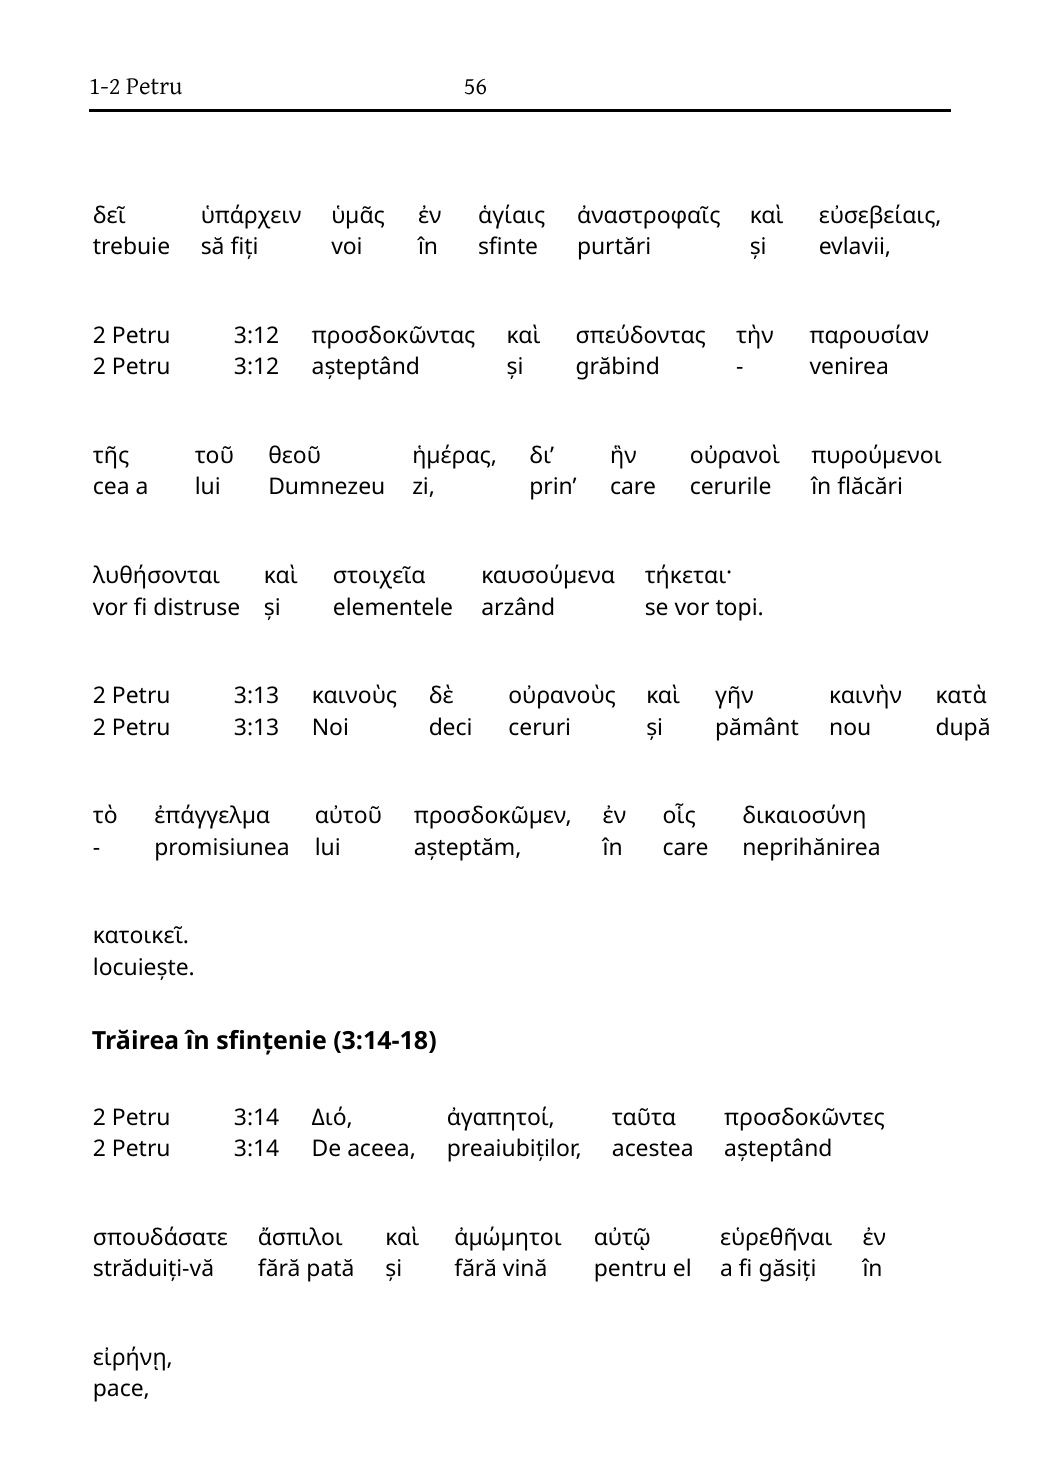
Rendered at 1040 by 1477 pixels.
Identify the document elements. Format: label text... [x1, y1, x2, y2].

table_header [745, 168, 814, 199]
table_header [807, 408, 964, 439]
table_cell zi, [408, 470, 525, 502]
table_header [642, 648, 711, 679]
table_cell lui [190, 470, 264, 502]
table_cell ὑπάρχειν [196, 199, 327, 230]
table_header [825, 648, 931, 679]
table_cell ἐπάγγελμα [150, 799, 310, 831]
table_cell voi [327, 230, 414, 261]
table_header [640, 528, 787, 559]
table_cell καὶ [260, 559, 328, 590]
table_header [738, 768, 900, 799]
table_cell prin’ [525, 470, 606, 502]
table_cell καὶ [381, 1221, 450, 1252]
table_cell 2 Petru [89, 1132, 229, 1163]
table_header [573, 168, 745, 199]
table_cell στοιχεῖα [329, 559, 477, 590]
table_header [230, 1070, 307, 1101]
table_cell purtări [573, 230, 745, 261]
table_cell fără pată [254, 1252, 381, 1283]
table_cell παρουσίαν [805, 319, 954, 350]
table_cell ἄσπιλοι [254, 1221, 381, 1252]
table_cell σπουδάσατε [89, 1221, 253, 1252]
table_cell ἡμέρας, [408, 439, 525, 470]
table_header [598, 768, 658, 799]
table_cell τὸ [89, 799, 150, 831]
table_cell δεῖ [89, 199, 196, 230]
table_cell κατὰ [931, 679, 1020, 711]
table_header [658, 768, 738, 799]
table_cell și [381, 1252, 450, 1283]
table_header [89, 1310, 199, 1341]
table_header [308, 648, 424, 679]
table_cell λυθήσονται [89, 559, 259, 590]
table_header [310, 768, 409, 799]
table_cell vor fi distruse [89, 590, 259, 622]
table_cell 3:12 [230, 319, 307, 350]
table_cell 3:13 [230, 711, 307, 742]
table_cell ἁγίαις [474, 199, 573, 230]
table_cell deci [424, 711, 504, 742]
table_header [307, 288, 502, 319]
table_header [477, 528, 640, 559]
table_cell οὐρανοὺς [504, 679, 642, 711]
table_cell să fiți [196, 230, 327, 261]
table_cell în [858, 1252, 918, 1283]
table_cell κατοικεῖ. [89, 920, 219, 951]
table_cell καὶ [502, 319, 571, 350]
table_cell αὐτοῦ [310, 799, 409, 831]
table_cell ἀμώμητοι [450, 1221, 589, 1252]
table_cell ἀγαπητοί, [443, 1101, 607, 1132]
table_cell θεοῦ [264, 439, 408, 470]
table_cell 2 Petru [89, 319, 229, 350]
table_header [450, 1190, 589, 1221]
table_cell Noi [308, 711, 424, 742]
table_cell - [89, 831, 150, 862]
table_cell Διό, [307, 1101, 442, 1132]
table_cell - [732, 350, 805, 381]
table_cell și [502, 350, 571, 381]
table_header [685, 408, 807, 439]
table_cell venirea [805, 350, 954, 381]
table_header [608, 1070, 720, 1101]
table_cell arzând [477, 590, 640, 622]
table_cell pentru el [590, 1252, 716, 1283]
table_cell Dumnezeu [264, 470, 408, 502]
table_header [264, 408, 408, 439]
table_cell σπεύδοντας [571, 319, 732, 350]
table_header [504, 648, 642, 679]
table_header [196, 168, 327, 199]
table_cell așteptăm, [409, 831, 598, 862]
table_cell εὐσεβείαις, [814, 199, 961, 230]
table_header [474, 168, 573, 199]
table_cell καὶ [642, 679, 711, 711]
table_header [408, 408, 525, 439]
table_cell locuiește. [89, 951, 219, 982]
table_cell 2 Petru [89, 711, 229, 742]
table_cell δικαιοσύνη [738, 799, 900, 831]
table_header [814, 168, 961, 199]
table_cell fără vină [450, 1252, 589, 1283]
table_header [424, 648, 504, 679]
table_header [443, 1070, 607, 1101]
table_cell cea a [89, 470, 190, 502]
table_header [150, 768, 310, 799]
table_cell pace, [89, 1372, 199, 1403]
table_header [711, 648, 825, 679]
table_header [931, 648, 1020, 679]
table_cell 2 Petru [89, 350, 229, 381]
table_cell acestea [608, 1132, 720, 1163]
table_header [230, 288, 307, 319]
table_cell τήκεται· [640, 559, 787, 590]
table_header [571, 288, 732, 319]
table_header [606, 408, 685, 439]
subtitle Trăirea în sfințenie (3:14-18) [92, 1023, 948, 1057]
table_cell nou [825, 711, 931, 742]
table_cell ἀναστροφαῖς [573, 199, 745, 230]
table_header [329, 528, 477, 559]
table_header [190, 408, 264, 439]
table_header [260, 528, 328, 559]
table_cell promisiunea [150, 831, 310, 862]
table_cell pământ [711, 711, 825, 742]
table_header [590, 1190, 716, 1221]
table_header [732, 288, 805, 319]
table_header [89, 168, 196, 199]
table_cell preaiubiților, [443, 1132, 607, 1163]
table_header [525, 408, 606, 439]
table_cell trebuie [89, 230, 196, 261]
table_cell καινοὺς [308, 679, 424, 711]
table_cell τοῦ [190, 439, 264, 470]
table_header [89, 648, 229, 679]
table_header [381, 1190, 450, 1221]
table_cell De aceea, [307, 1132, 442, 1163]
table_cell ἐν [598, 799, 658, 831]
table_cell 3:14 [230, 1132, 307, 1163]
table_cell în [414, 230, 474, 261]
table_cell străduiți-vă [89, 1252, 253, 1283]
table_header [716, 1190, 858, 1221]
table_cell elementele [329, 590, 477, 622]
table_cell și [642, 711, 711, 742]
table_cell 2 Petru [89, 1101, 229, 1132]
table_cell γῆν [711, 679, 825, 711]
table_header [502, 288, 571, 319]
table_header [327, 168, 414, 199]
table_cell evlavii, [814, 230, 961, 261]
table_cell grăbind [571, 350, 732, 381]
table_cell εὑρεθῆναι [716, 1221, 858, 1252]
table_header [89, 1190, 253, 1221]
table_cell καινὴν [825, 679, 931, 711]
table_cell αὐτῷ [590, 1221, 716, 1252]
table_cell ἐν [414, 199, 474, 230]
table_cell neprihănirea [738, 831, 900, 862]
table_header [409, 768, 598, 799]
table_cell οἷς [658, 799, 738, 831]
table_cell și [745, 230, 814, 261]
table_header [858, 1190, 918, 1221]
table_cell οὐρανοὶ [685, 439, 807, 470]
table_cell προσδοκῶντας [307, 319, 502, 350]
table_header [89, 408, 190, 439]
table_header [720, 1070, 912, 1101]
table_cell ceruri [504, 711, 642, 742]
table_header [89, 768, 150, 799]
table_header [254, 1190, 381, 1221]
table_cell așteptând [307, 350, 502, 381]
table_cell ἣν [606, 439, 685, 470]
table_cell δι’ [525, 439, 606, 470]
table_cell εἰρήνῃ, [89, 1341, 199, 1372]
table_cell 3:14 [230, 1101, 307, 1132]
table_cell καὶ [745, 199, 814, 230]
table_cell după [931, 711, 1020, 742]
table_header [89, 288, 229, 319]
table_cell sfinte [474, 230, 573, 261]
table_cell 3:13 [230, 679, 307, 711]
table_cell cerurile [685, 470, 807, 502]
table_cell τῆς [89, 439, 190, 470]
table_cell ταῦτα [608, 1101, 720, 1132]
table_cell πυρούμενοι [807, 439, 964, 470]
table_cell δὲ [424, 679, 504, 711]
table_cell care [606, 470, 685, 502]
table_cell în flăcări [807, 470, 964, 502]
table_header [307, 1070, 442, 1101]
table_cell 2 Petru [89, 679, 229, 711]
table_header [89, 528, 259, 559]
table_header [805, 288, 954, 319]
table_cell τὴν [732, 319, 805, 350]
table_header [89, 888, 219, 919]
table_header [230, 648, 307, 679]
table_cell προσδοκῶντες [720, 1101, 912, 1132]
table_cell în [598, 831, 658, 862]
table_cell care [658, 831, 738, 862]
table_cell καυσούμενα [477, 559, 640, 590]
table_cell προσδοκῶμεν, [409, 799, 598, 831]
table_cell ὑμᾶς [327, 199, 414, 230]
table_cell lui [310, 831, 409, 862]
table_header [89, 1070, 229, 1101]
table_header [414, 168, 474, 199]
table_cell 3:12 [230, 350, 307, 381]
table_cell a fi găsiți [716, 1252, 858, 1283]
table_cell și [260, 590, 328, 622]
table_cell ἐν [858, 1221, 918, 1252]
table_cell se vor topi. [640, 590, 787, 622]
table_cell așteptând [720, 1132, 912, 1163]
